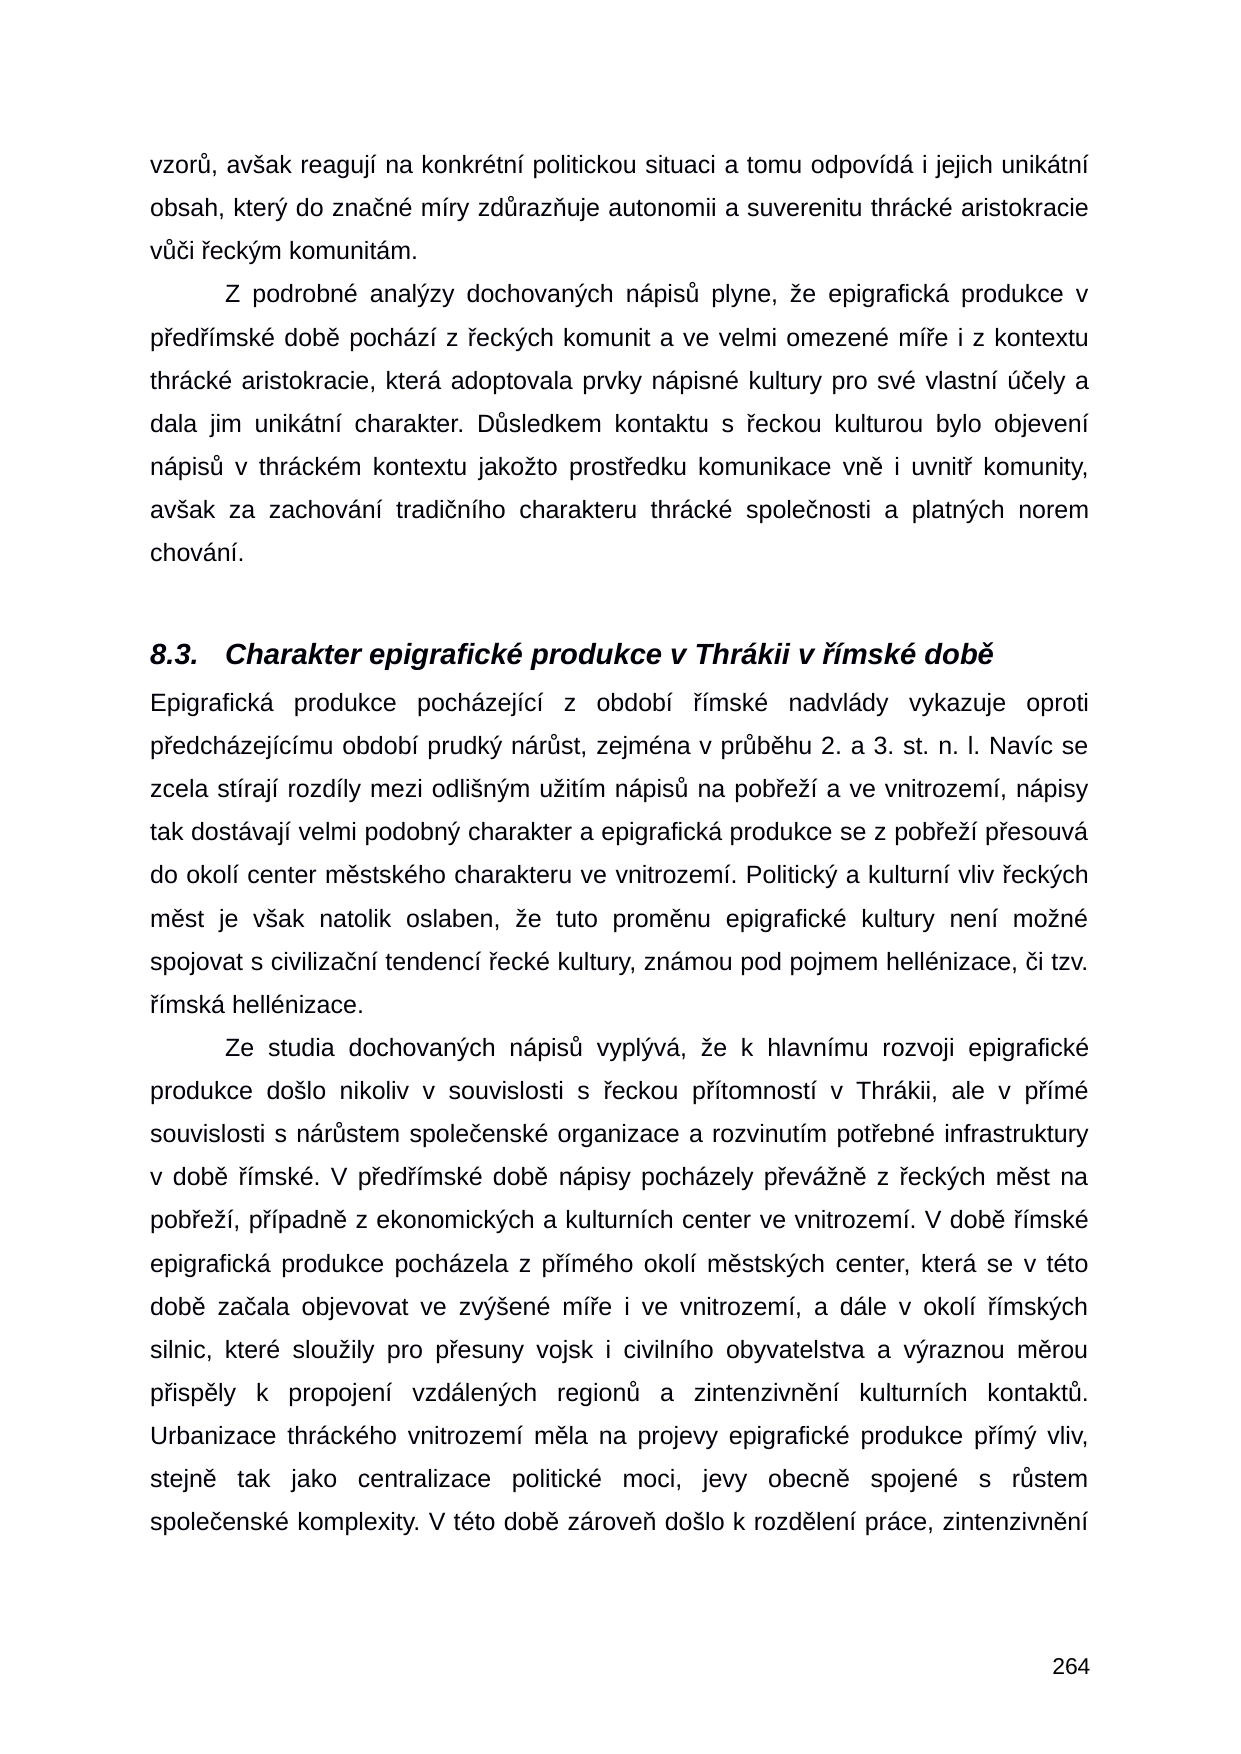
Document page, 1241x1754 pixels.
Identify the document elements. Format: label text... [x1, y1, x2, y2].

text Epigrafická produkce pocházející z období římské nadvlády vykazuje oproti předcházejícímu období prudký nárůst, zejména v průběhu 2. a 3. st. n. l. Navíc se zcela stírají rozdíly mezi odlišným užitím nápisů na pobřeží a ve vnitrozemí, nápisy tak dostávají velmi podobný charakter a epigrafická produkce se z pobřeží přesouvá do okolí center městského charakteru ve vnitrozemí. Politický a kulturní vliv řeckých měst je však natolik oslaben, že tuto proměnu epigrafické kultury není možné spojovat s civilizační tendencí řecké kultury, známou pod pojmem hellénizace, či tzv. římská hellénizace. [150, 688, 1090, 1018]
text Ze studia dochovaných nápisů vyplývá, že k hlavnímu rozvoji epigrafické produkce došlo nikoliv v souvislosti s řeckou přítomností v Thrákii, ale v přímé souvislosti s nárůstem společenské organizace a rozvinutím potřebné infrastruktury v době římské. V předřímské době nápisy pocházely převážně z řeckých měst na pobřeží, případně z ekonomických a kulturních center ve vnitrozemí. V době římské epigrafická produkce pocházela z přímého okolí městských center, která se v této době začala objevovat ve zvýšené míře i ve vnitrozemí, a dále v okolí římských silnic, které sloužily pro přesuny vojsk i civilního obyvatelstva a výraznou měrou přispěly k propojení vzdálených regionů a zintenzivnění kulturních kontaktů. Urbanizace thráckého vnitrozemí měla na projevy epigrafické produkce přímý vliv, stejně tak jako centralizace politické moci, jevy obecně spojené s růstem společenské komplexity. V této době zároveň došlo k rozdělení práce, zintenzivnění [150, 1033, 1090, 1536]
text vzorů, avšak reagují na konkrétní politickou situaci a tomu odpovídá i jejich unikátní obsah, který do značné míry zdůrazňuje autonomii a suverenitu thrácké aristokracie vůči řeckým komunitám. [150, 150, 1090, 265]
text Z podrobné analýzy dochovaných nápisů plyne, že epigrafická produkce v předřímské době pochází z řeckých komunit a ve velmi omezené míře i z kontextu thrácké aristokracie, která adoptovala prvky nápisné kultury pro své vlastní účely a dala jim unikátní charakter. Důsledkem kontaktu s řeckou kulturou bylo objevení nápisů v thráckém kontextu jakožto prostředku komunikace vně i uvnitř komunity, avšak za zachování tradičního charakteru thrácké společnosti a platných norem chování. [150, 279, 1090, 567]
list Charakter epigrafické produkce v Thrákii v římské době [150, 637, 1090, 670]
